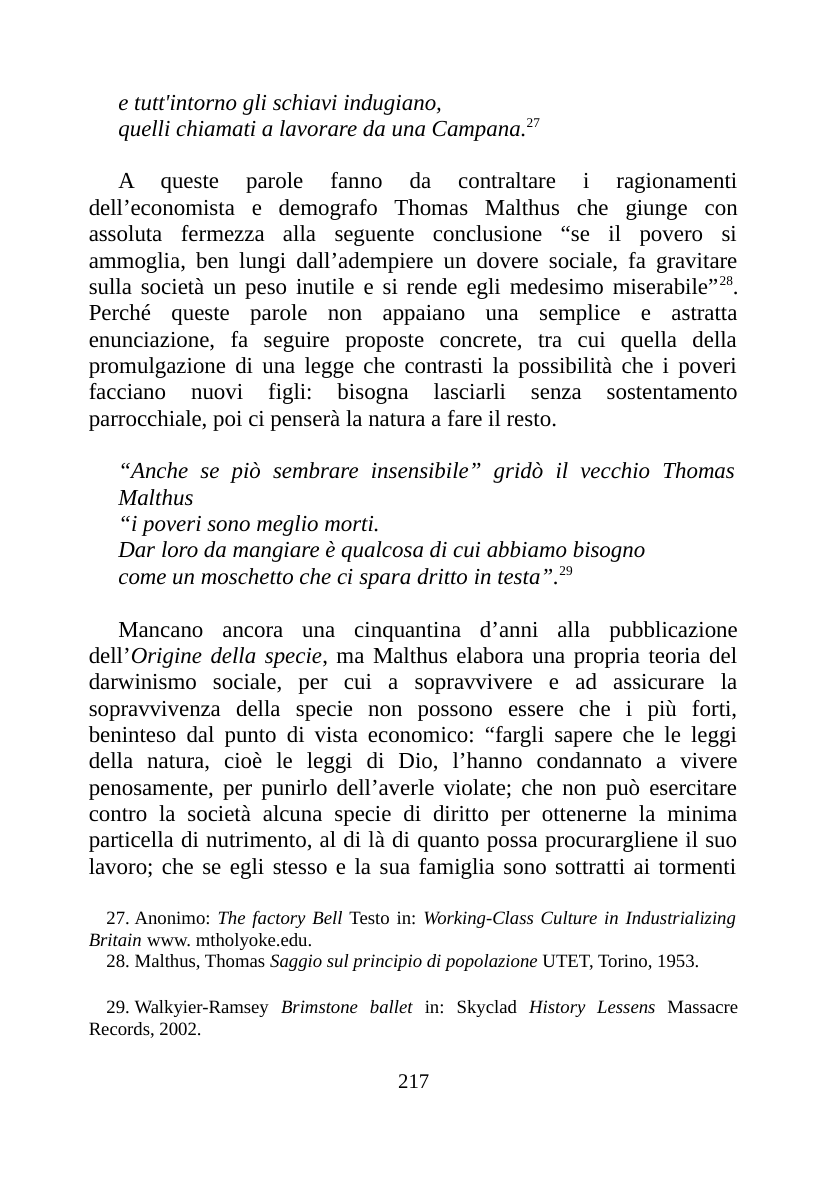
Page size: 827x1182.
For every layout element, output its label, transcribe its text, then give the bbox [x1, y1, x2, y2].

text “Anche se piò sembrare insensibile” gridò il vecchio Thomas Malthus [118, 457, 738, 510]
text come un moschetto che ci spara dritto in testa”. [118, 563, 738, 589]
text “i poveri sono meglio morti. [118, 510, 738, 537]
text A queste parole fanno da contraltare i ragionamenti dell’economista e demografo Thomas Malthus che giunge con assoluta fermezza alla seguente conclusione “se il povero si ammoglia, ben lungi dall’adempiere un dovere sociale, fa gravitare sulla società un peso inutile e si rende egli medesimo miserabile”. Perché queste parole non appaiano una semplice e astratta enunciazione, fa seguire proposte concrete, tra cui quella della promulgazione di una legge che contrasti la possibilità che i poveri facciano nuovi figli: bisogna lasciarli senza sostentamento parrocchiale, poi ci penserà la natura a fare il resto. [88, 168, 738, 431]
text e tutt'intorno gli schiavi indugiano, [88, 88, 738, 115]
text Walkyier-Ramsey Brimstone ballet in: Skyclad History Lessens Massacre Records, 2002. [88, 996, 738, 1039]
text quelli chiamati a lavorare da una Campana. [88, 115, 738, 141]
text Dar loro da mangiare è qualcosa di cui abbiamo bisogno [118, 537, 738, 563]
text Anonimo: The factory Bell Testo in: Working-Class Culture in Industrializing Britain www. mtholyoke.edu. [88, 907, 738, 950]
text Malthus, Thomas Saggio sul principio di popolazione UTET, Torino, 1953. [88, 950, 738, 972]
text Mancano ancora una cinquantina d’anni alla pubblicazione dell’Origine della specie, ma Malthus elabora una propria teoria del darwinismo sociale, per cui a sopravvivere e ad assicurare la sopravvivenza della specie non possono essere che i più forti, beninteso dal punto di vista economico: “fargli sapere che le leggi della natura, cioè le leggi di Dio, l’hanno condannato a vivere penosamente, per punirlo dell’averle violate; che non può esercitare contro la società alcuna specie di diritto per ottenerne la minima particella di nutrimento, al di là di quanto possa procurargliene il suo lavoro; che se egli stesso e la sua famiglia sono sottratti ai tormenti [88, 616, 738, 879]
